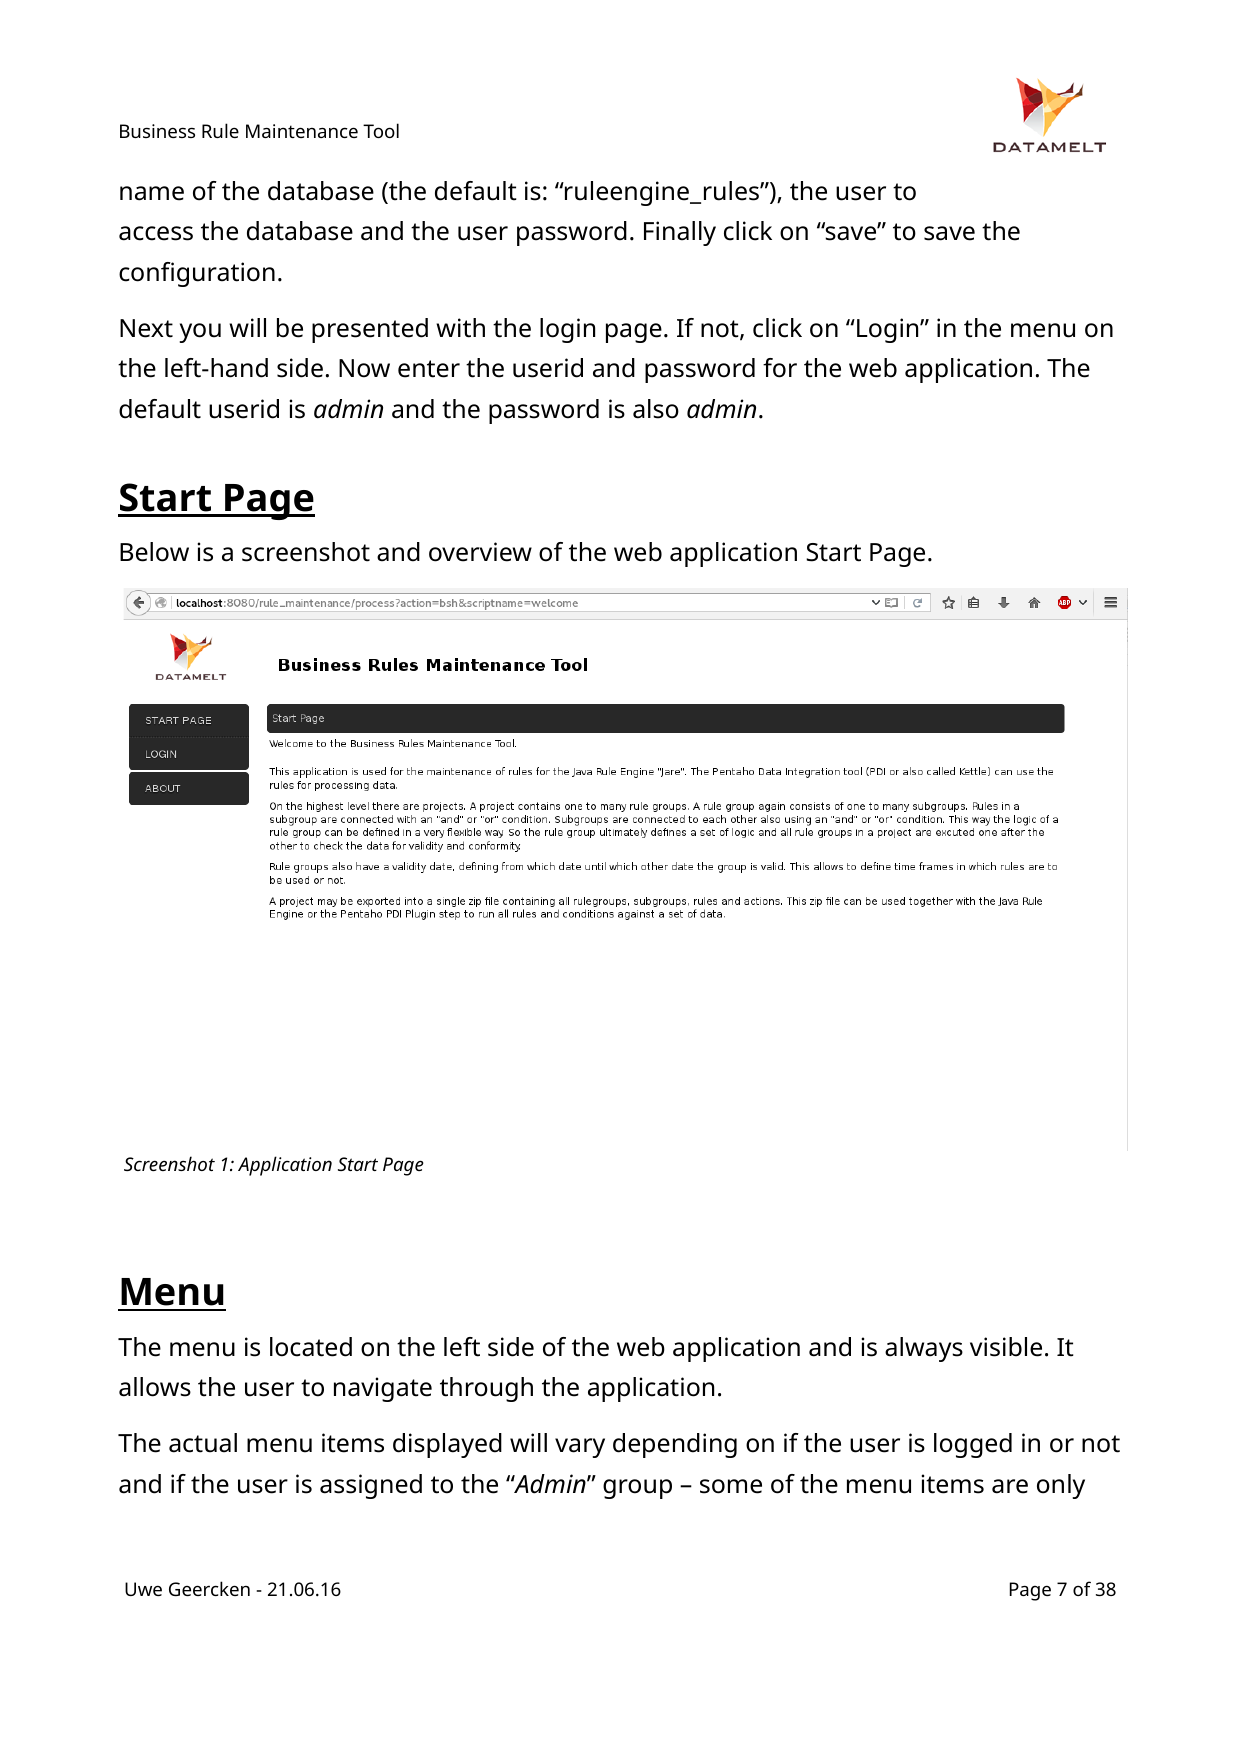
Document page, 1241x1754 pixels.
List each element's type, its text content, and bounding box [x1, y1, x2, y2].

text The actual menu items displayed will vary depending on if the user is logged in or not and if the user is assigned to the “Admin” group – some of the menu items are only [118, 1425, 1122, 1500]
text Screenshot 1: Application Start Page [124, 1151, 1128, 1176]
text [124, 576, 1128, 588]
text Next you will be presented with the login page. If not, click on “Login” in the menu on the left-hand side. Now enter the userid and password for the web application. The default userid is admin and the password is also admin. [118, 310, 1122, 426]
subtitle Start Page [118, 471, 1122, 523]
picture [992, 69, 1107, 160]
text name of the database (the default is: “ruleengine_rules”), the user to access the database and the user password. Finally click on “save” to save the configuration. [118, 173, 1122, 289]
subtitle Menu [118, 1265, 1122, 1317]
text The menu is located on the left side of the web application and is always visible. It allows the user to navigate through the application. [118, 1329, 1122, 1404]
text Below is a screenshot and overview of the web application Start Page. [118, 535, 1122, 569]
picture [123, 588, 1128, 1151]
